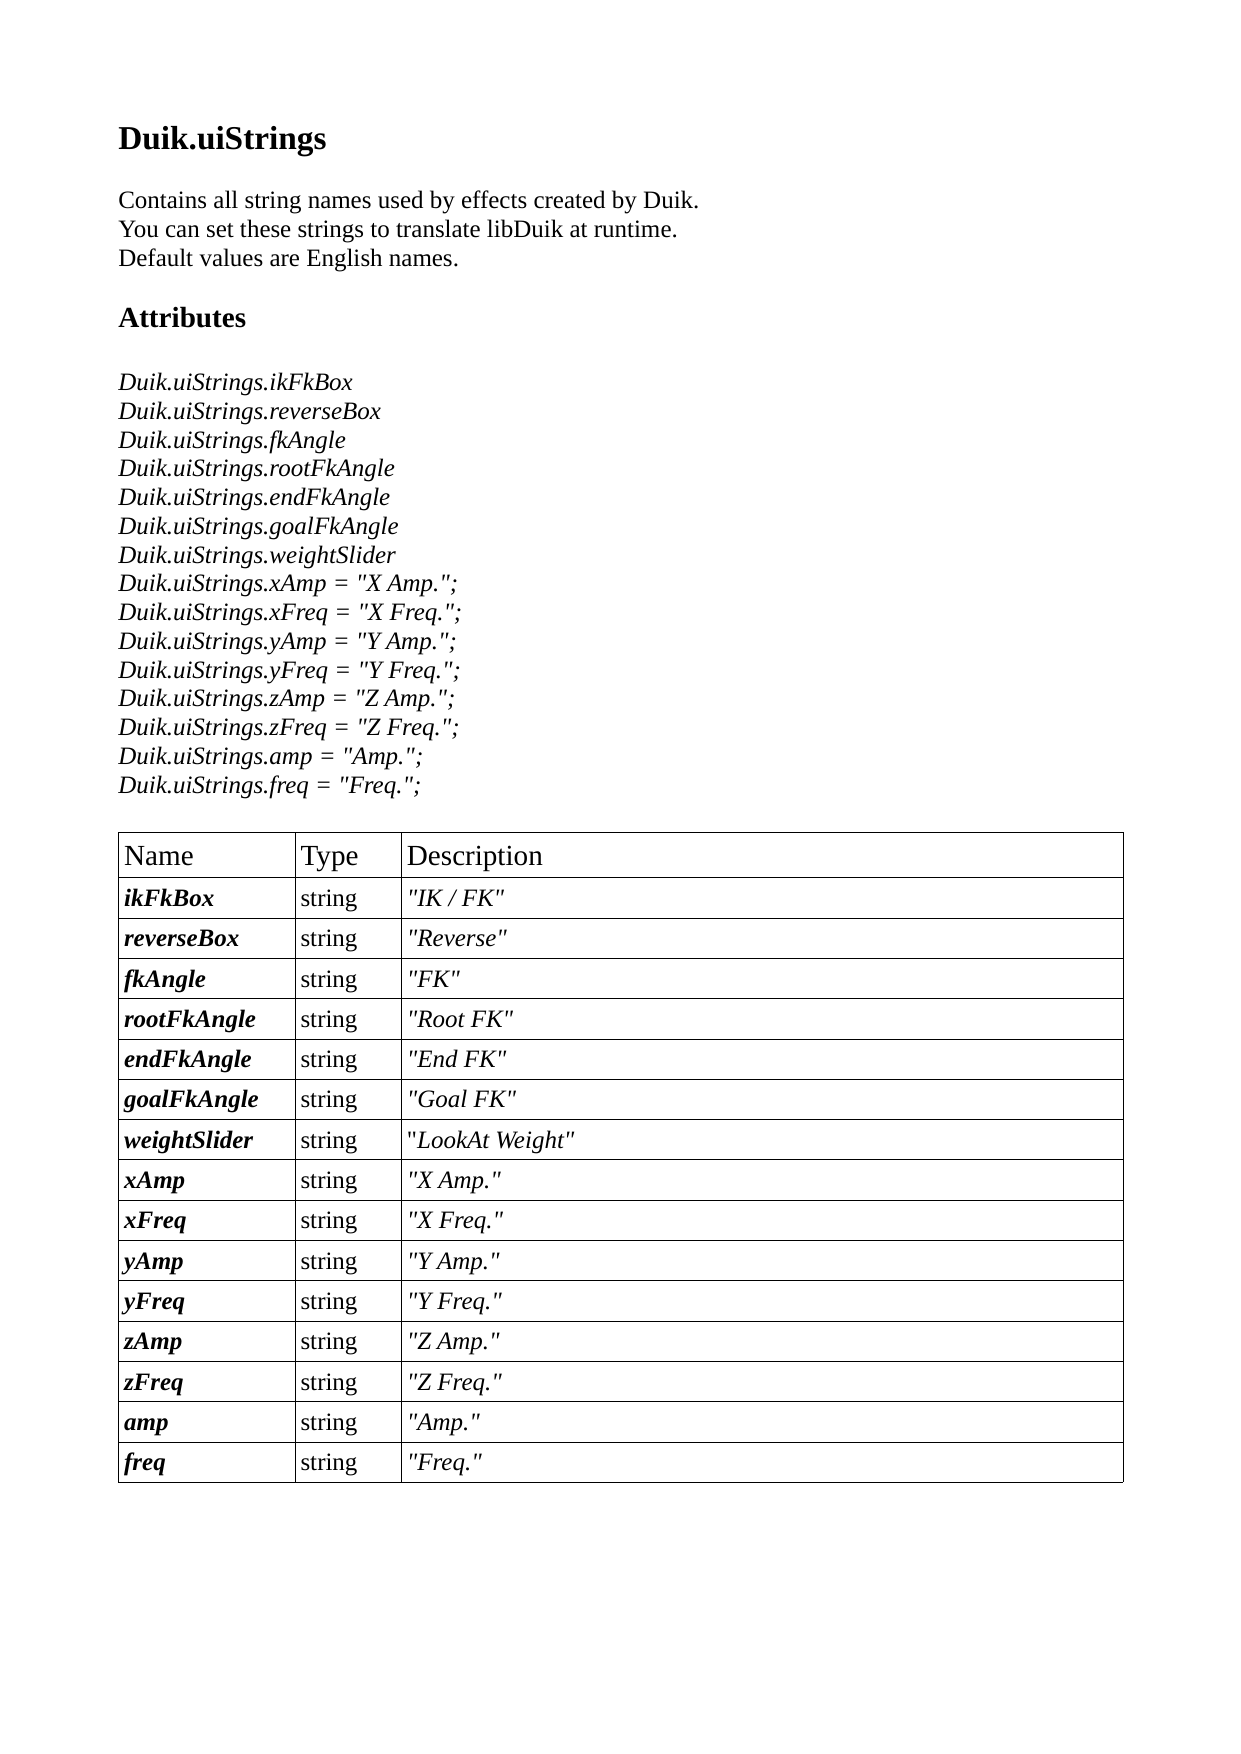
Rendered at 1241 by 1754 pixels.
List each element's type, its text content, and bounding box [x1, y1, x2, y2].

table_cell string [296, 919, 401, 958]
text Duik.uiStrings.reverseBox [118, 396, 1122, 425]
text Duik.uiStrings.rootFkAngle [118, 453, 1122, 482]
table_cell zFreq [119, 1362, 295, 1401]
table_cell "Freq." [402, 1443, 1123, 1482]
text Duik.uiStrings.xAmp = "X Amp."; [118, 568, 1122, 597]
text Default values are English names. [118, 243, 1122, 271]
table_cell fkAngle [119, 959, 295, 998]
table_cell yFreq [119, 1281, 295, 1321]
table_cell "Reverse" [402, 919, 1123, 958]
text Attributes [118, 300, 1122, 334]
text Duik.uiStrings.goalFkAngle [118, 511, 1122, 540]
table_cell "X Freq." [402, 1201, 1123, 1240]
table_cell zAmp [119, 1322, 295, 1361]
table_cell "Z Amp." [402, 1322, 1123, 1361]
table_cell freq [119, 1443, 295, 1482]
table_cell "Amp." [402, 1402, 1123, 1442]
table_cell string [296, 1362, 401, 1401]
table_cell "Y Amp." [402, 1241, 1123, 1280]
text Duik.uiStrings.ikFkBox [118, 367, 1122, 396]
table_cell string [296, 1160, 401, 1200]
table_cell string [296, 959, 401, 998]
table_cell endFkAngle [119, 1040, 295, 1079]
table_cell "X Amp." [402, 1160, 1123, 1200]
table_cell string [296, 878, 401, 917]
table_cell "Root FK" [402, 999, 1123, 1038]
table_cell "Z Freq." [402, 1362, 1123, 1401]
table_cell string [296, 1241, 401, 1280]
table_cell string [296, 1201, 401, 1240]
table_cell xFreq [119, 1201, 295, 1240]
text Duik.uiStrings [118, 118, 1122, 156]
table_cell string [296, 1040, 401, 1079]
table_header Type [296, 833, 401, 877]
table_cell string [296, 1402, 401, 1442]
table_cell "Goal FK" [402, 1080, 1123, 1119]
table_cell string [296, 1443, 401, 1482]
table_cell ikFkBox [119, 878, 295, 917]
table_cell "End FK" [402, 1040, 1123, 1079]
text You can set these strings to translate libDuik at runtime. [118, 214, 1122, 243]
table_cell rootFkAngle [119, 999, 295, 1038]
text Duik.uiStrings.xFreq = "X Freq."; [118, 597, 1122, 626]
table_cell amp [119, 1402, 295, 1442]
text Duik.uiStrings.fkAngle [118, 425, 1122, 453]
table_cell string [296, 1080, 401, 1119]
table_cell "LookAt Weight" [402, 1120, 1123, 1159]
text Duik.uiStrings.yFreq = "Y Freq."; [118, 655, 1122, 683]
table_cell string [296, 999, 401, 1038]
text Duik.uiStrings.endFkAngle [118, 482, 1122, 511]
table_cell "Y Freq." [402, 1281, 1123, 1321]
table_cell xAmp [119, 1160, 295, 1200]
text Duik.uiStrings.weightSlider [118, 540, 1122, 568]
table_cell reverseBox [119, 919, 295, 958]
table_cell string [296, 1281, 401, 1321]
text Duik.uiStrings.amp = "Amp."; [118, 741, 1122, 770]
text Contains all string names used by effects created by Duik. [118, 185, 1122, 214]
text Duik.uiStrings.zAmp = "Z Amp."; [118, 683, 1122, 712]
text Duik.uiStrings.zFreq = "Z Freq."; [118, 712, 1122, 741]
table_cell "FK" [402, 959, 1123, 998]
table_cell yAmp [119, 1241, 295, 1280]
table_header Description [402, 833, 1123, 877]
table_cell string [296, 1322, 401, 1361]
table_cell weightSlider [119, 1120, 295, 1159]
table_header Name [119, 833, 295, 877]
text Duik.uiStrings.freq = "Freq."; [118, 770, 1122, 798]
table_cell goalFkAngle [119, 1080, 295, 1119]
table_cell "IK / FK" [402, 878, 1123, 917]
text Duik.uiStrings.yAmp = "Y Amp."; [118, 626, 1122, 655]
table_cell string [296, 1120, 401, 1159]
